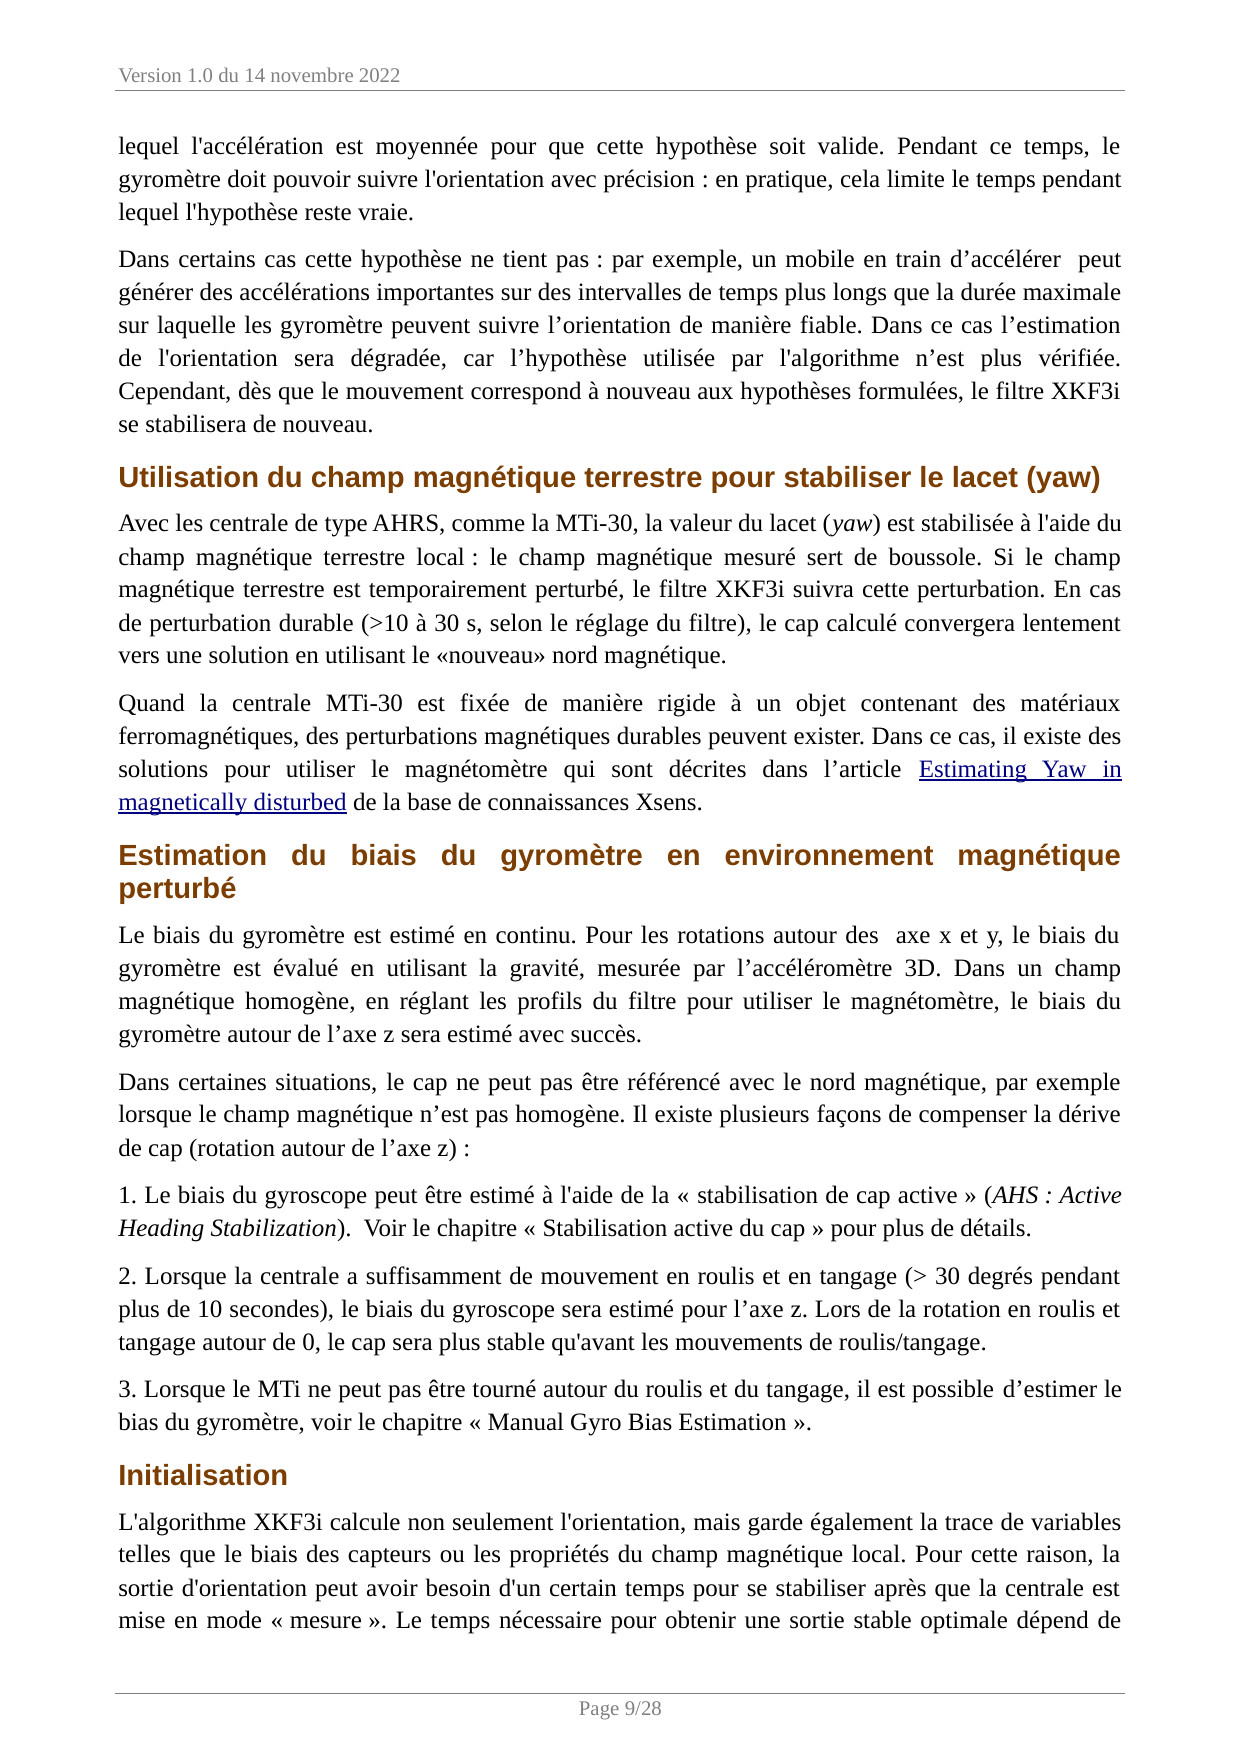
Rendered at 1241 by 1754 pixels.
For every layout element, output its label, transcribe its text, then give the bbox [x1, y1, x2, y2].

text lequel l'accélération est moyennée pour que cette hypothèse soit valide. Pendant ce temps, le gyromètre doit pouvoir suivre l'orientation avec précision : en pratique, cela limite le temps pendant lequel l'hypothèse reste vraie. [118, 131, 1122, 226]
text 3. Lorsque le MTi ne peut pas être tourné autour du roulis et du tangage, il est possible d’estimer le bias du gyromètre, voir le chapitre « Manual Gyro Bias Estimation ». [118, 1374, 1122, 1436]
subtitle Initialisation [118, 1458, 1122, 1492]
text 2. Lorsque la centrale a suffisamment de mouvement en roulis et en tangage (> 30 degrés pendant plus de 10 secondes), le biais du gyroscope sera estimé pour l’axe z. Lors de la rotation en roulis et tangage autour de 0, le cap sera plus stable qu'avant les mouvements de roulis/tangage. [118, 1261, 1122, 1356]
text L'algorithme XKF3i calcule non seulement l'orientation, mais garde également la trace de variables telles que le biais des capteurs ou les propriétés du champ magnétique local. Pour cette raison, la sortie d'orientation peut avoir besoin d'un certain temps pour se stabiliser après que la centrale est mise en mode « mesure ». Le temps nécessaire pour obtenir une sortie stable optimale dépend de [118, 1507, 1122, 1634]
text Avec les centrale de type AHRS, comme la MTi-30, la valeur du lacet (yaw) est stabilisée à l'aide du champ magnétique terrestre local : le champ magnétique mesuré sert de boussole. Si le champ magnétique terrestre est temporairement perturbé, le filtre XKF3i suivra cette perturbation. En cas de perturbation durable (>10 à 30 s, selon le réglage du filtre), le cap calculé convergera lentement vers une solution en utilisant le «nouveau» nord magnétique. [118, 508, 1122, 669]
text Quand la centrale MTi-30 est fixée de manière rigide à un objet contenant des matériaux ferromagnétiques, des perturbations magnétiques durables peuvent exister. Dans ce cas, il existe des solutions pour utiliser le magnétomètre qui sont décrites dans l’article Estimating Yaw in magnetically disturbed de la base de connaissances Xsens. [118, 688, 1122, 816]
subtitle Utilisation du champ magnétique terrestre pour stabiliser le lacet (yaw) [118, 460, 1122, 494]
text 1. Le biais du gyroscope peut être estimé à l'aide de la « stabilisation de cap active » (AHS : Active Heading Stabilization). Voir le chapitre « Stabilisation active du cap » pour plus de détails. [118, 1180, 1122, 1242]
text Dans certains cas cette hypothèse ne tient pas : par exemple, un mobile en train d’accélérer peut générer des accélérations importantes sur des intervalles de temps plus longs que la durée maximale sur laquelle les gyromètre peuvent suivre l’orientation de manière fiable. Dans ce cas l’estimation de l'orientation sera dégradée, car l’hypothèse utilisée par l'algorithme n’est plus vérifiée. Cependant, dès que le mouvement correspond à nouveau aux hypothèses formulées, le filtre XKF3i se stabilisera de nouveau. [118, 244, 1122, 438]
text Dans certaines situations, le cap ne peut pas être référencé avec le nord magnétique, par exemple lorsque le champ magnétique n’est pas homogène. Il existe plusieurs façons de compenser la dérive de cap (rotation autour de l’axe z) : [118, 1067, 1122, 1161]
subtitle Estimation du biais du gyromètre en environnement magnétique perturbé [118, 838, 1122, 905]
text Le biais du gyromètre est estimé en continu. Pour les rotations autour des axe x et y, le biais du gyromètre est évalué en utilisant la gravité, mesurée par l’accéléromètre 3D. Dans un champ magnétique homogène, en réglant les profils du filtre pour utiliser le magnétomètre, le biais du gyromètre autour de l’axe z sera estimé avec succès. [118, 920, 1122, 1048]
